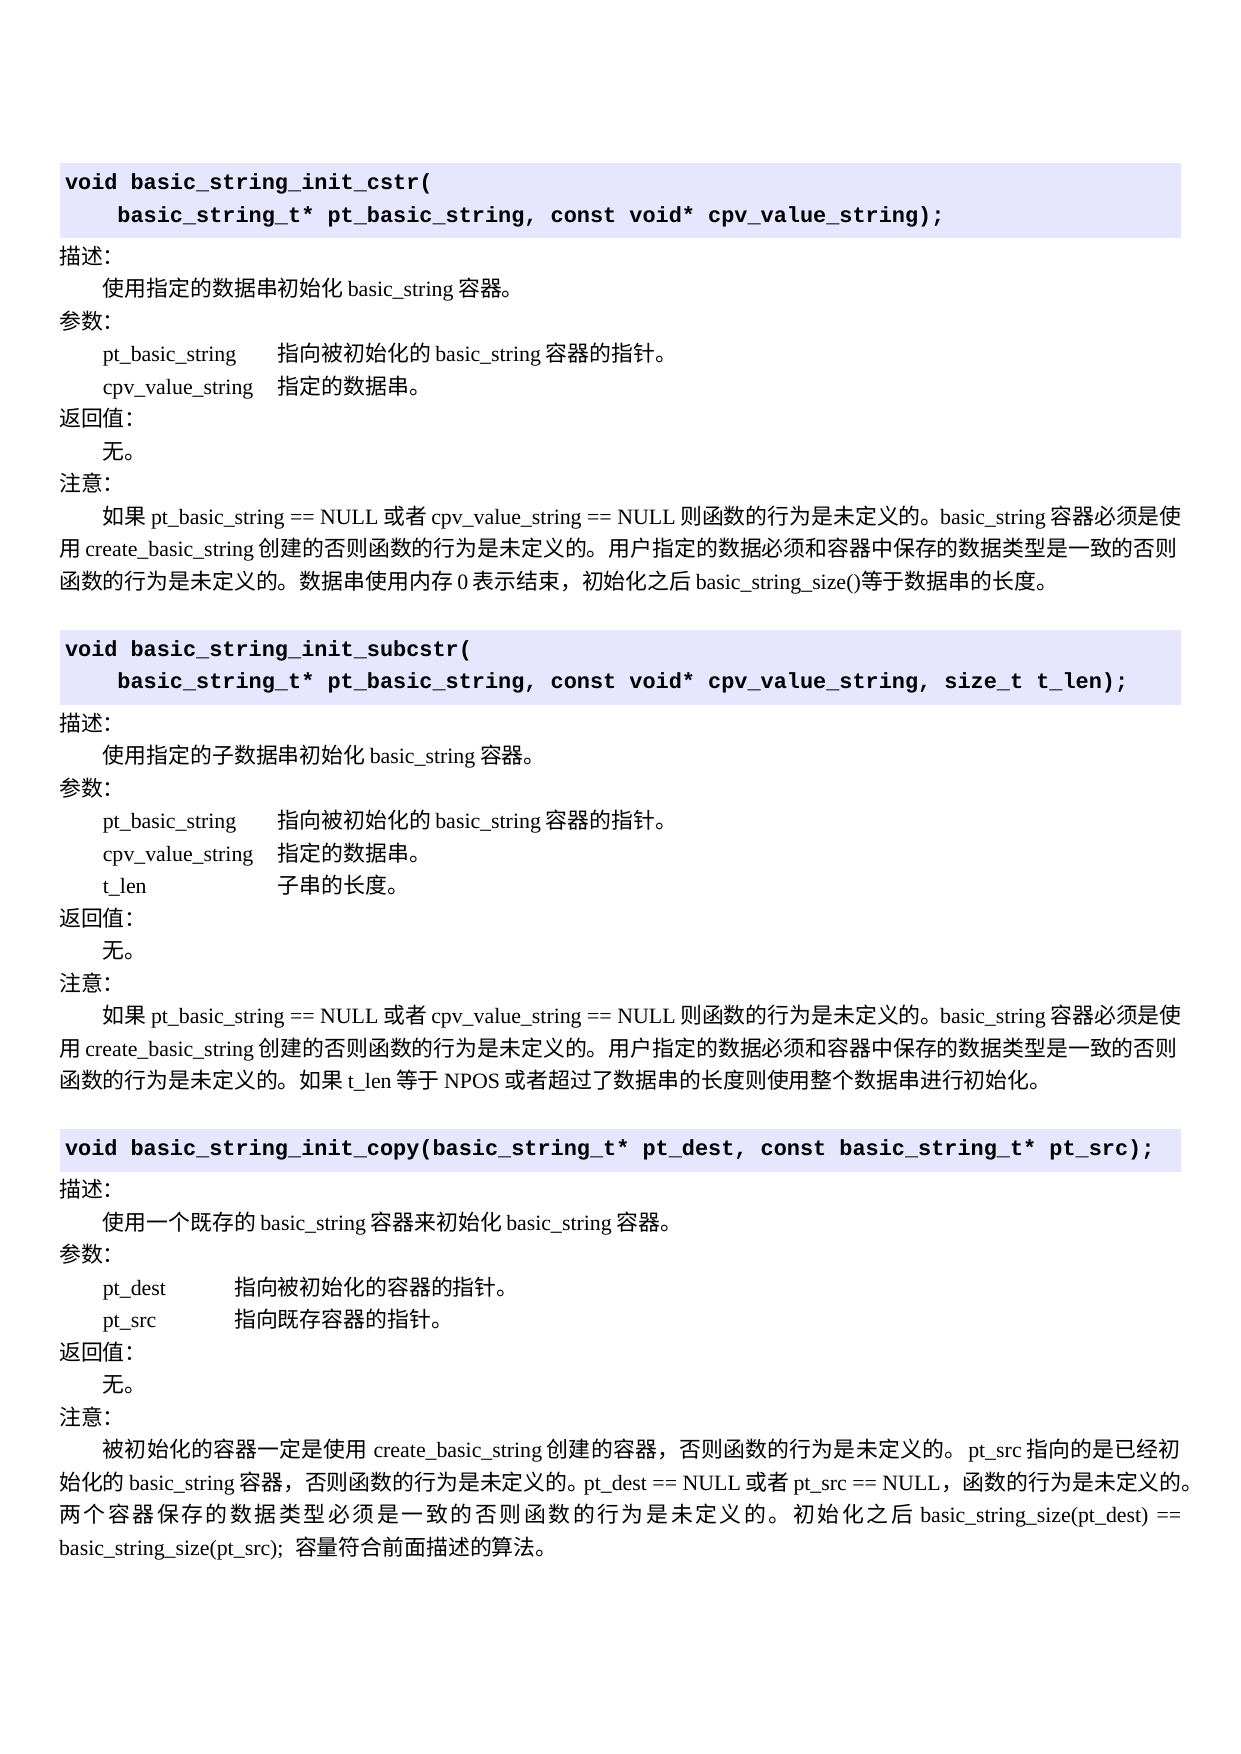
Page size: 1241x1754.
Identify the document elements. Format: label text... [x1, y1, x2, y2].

text 描述： [59, 706, 1181, 738]
text cpv_value_string 指定的数据串。 [59, 368, 1181, 401]
text pt_src 指向既存容器的指针。 [59, 1302, 1181, 1334]
text 注意： [59, 466, 1181, 498]
text 参数： [59, 770, 1181, 803]
table_header void basic_string_init_cstr( basic_string_t* pt_basic_string, const void* cpv_value_string); [60, 163, 1181, 238]
text 被初始化的容器一定是使用create_basic_string创建的容器，否则函数的行为是未定义的。pt_src指向的是已经初始化的basic_string容器，否则函数的行为是未定义的。pt_dest == NULL或者pt_src == NULL，函数的行为是未定义的。两个容器保存的数据类型必须是一致的否则函数的行为是未定义的。初始化之后basic_string_size(pt_dest) == basic_string_size(pt_src); 容量符合前面描述的算法。 [59, 1432, 1181, 1562]
table_header void basic_string_init_copy(basic_string_t* pt_dest, const basic_string_t* pt_src); [60, 1129, 1181, 1172]
text 无。 [59, 933, 1181, 965]
text 描述： [59, 1173, 1181, 1204]
text cpv_value_string 指定的数据串。 [59, 835, 1181, 868]
text 返回值： [59, 401, 1181, 433]
text 描述： [59, 240, 1181, 271]
text 使用指定的数据串初始化basic_string容器。 [59, 271, 1181, 303]
text 返回值： [59, 1334, 1181, 1367]
text pt_basic_string 指向被初始化的basic_string容器的指针。 [59, 336, 1181, 368]
text t_len 子串的长度。 [59, 868, 1181, 900]
text pt_dest 指向被初始化的容器的指针。 [59, 1269, 1181, 1302]
text 注意： [59, 965, 1181, 998]
text 参数： [59, 1237, 1181, 1269]
text 无。 [59, 1367, 1181, 1399]
text 使用指定的子数据串初始化basic_string容器。 [59, 738, 1181, 770]
text 注意： [59, 1399, 1181, 1432]
text 如果pt_basic_string == NULL或者cpv_value_string == NULL则函数的行为是未定义的。basic_string容器必须是使用create_basic_string创建的否则函数的行为是未定义的。用户指定的数据必须和容器中保存的数据类型是一致的否则函数的行为是未定义的。数据串使用内存0表示结束，初始化之后basic_string_size()等于数据串的长度。 [59, 498, 1181, 596]
text pt_basic_string 指向被初始化的basic_string容器的指针。 [59, 803, 1181, 835]
text 如果pt_basic_string == NULL或者cpv_value_string == NULL则函数的行为是未定义的。basic_string容器必须是使用create_basic_string创建的否则函数的行为是未定义的。用户指定的数据必须和容器中保存的数据类型是一致的否则函数的行为是未定义的。如果t_len等于NPOS或者超过了数据串的长度则使用整个数据串进行初始化。 [59, 998, 1181, 1095]
text 使用一个既存的basic_string容器来初始化basic_string容器。 [59, 1204, 1181, 1237]
text 参数： [59, 303, 1181, 336]
table_header void basic_string_init_subcstr( basic_string_t* pt_basic_string, const void* cpv_value_string, size_t t_len); [60, 630, 1181, 705]
text 返回值： [59, 900, 1181, 933]
text 无。 [59, 433, 1181, 466]
